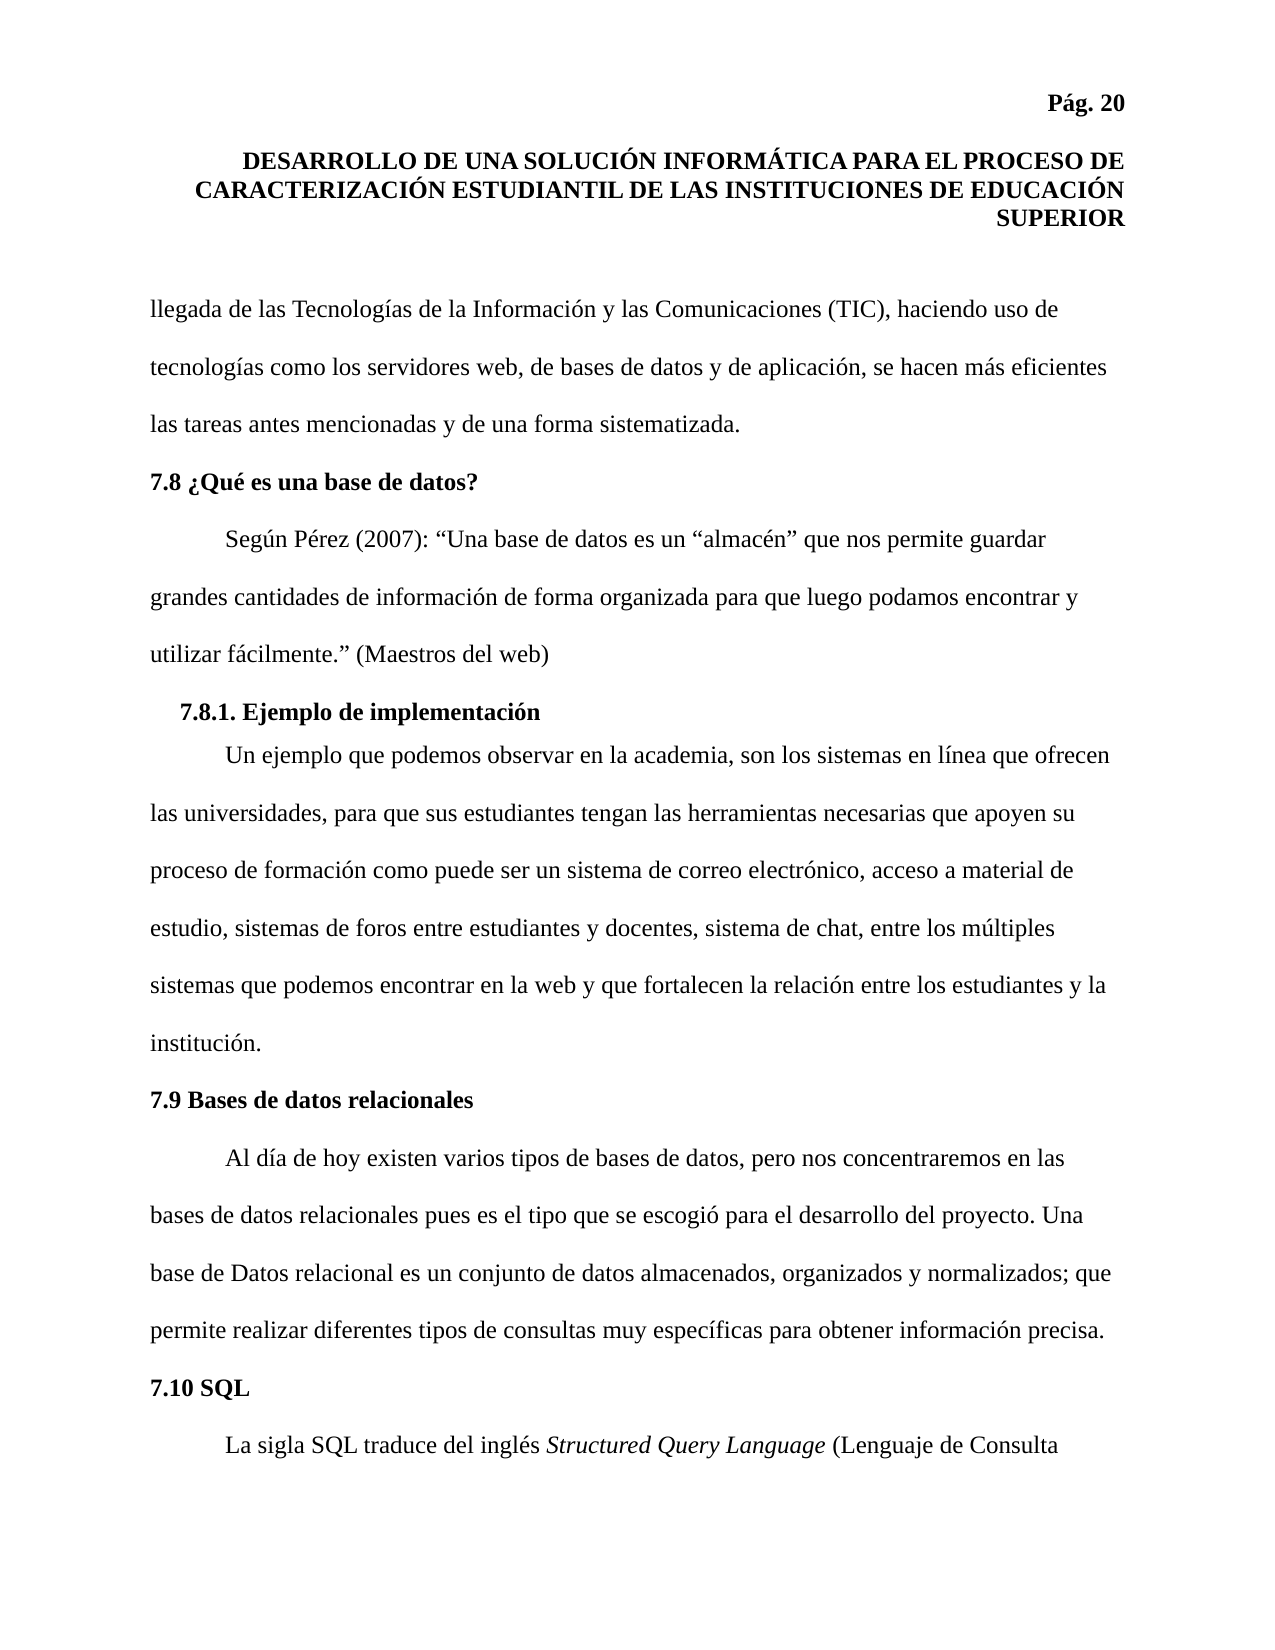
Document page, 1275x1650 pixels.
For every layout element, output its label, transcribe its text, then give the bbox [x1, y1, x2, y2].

text La sigla SQL traduce del inglés Structured Query Language (Lenguaje de Consulta [150, 1430, 1125, 1459]
text Al día de hoy existen varios tipos de bases de datos, pero nos concentraremos en las bases de datos relacionales pues es el tipo que se escogió para el desarrollo del proyecto. Una base de Datos relacional es un conjunto de datos almacenados, organizados y normalizados; que permite realizar diferentes tipos de consultas muy específicas para obtener información precisa. [150, 1143, 1125, 1344]
text Según Pérez (2007): “Una base de datos es un “almacén” que nos permite guardar grandes cantidades de información de forma organizada para que luego podamos encontrar y utilizar fácilmente.” (Maestros del web) [150, 524, 1125, 668]
subtitle 7.10 SQL [150, 1373, 1125, 1401]
subtitle 7.8.1. Ejemplo de implementación [150, 697, 1125, 726]
subtitle 7.9 Bases de datos relacionales [150, 1085, 1125, 1114]
text Un ejemplo que podemos observar en la academia, son los sistemas en línea que ofrecen las universidades, para que sus estudiantes tengan las herramientas necesarias que apoyen su proceso de formación como puede ser un sistema de correo electrónico, acceso a material de estudio, sistemas de foros entre estudiantes y docentes, sistema de chat, entre los múltiples sistemas que podemos encontrar en la web y que fortalecen la relación entre los estudiantes y la institución. [150, 740, 1125, 1056]
text llegada de las Tecnologías de la Información y las Comunicaciones (TIC), haciendo uso de tecnologías como los servidores web, de bases de datos y de aplicación, se hacen más eficientes las tareas antes mencionadas y de una forma sistematizada. [150, 294, 1125, 438]
subtitle 7.8 ¿Qué es una base de datos? [150, 467, 1125, 496]
